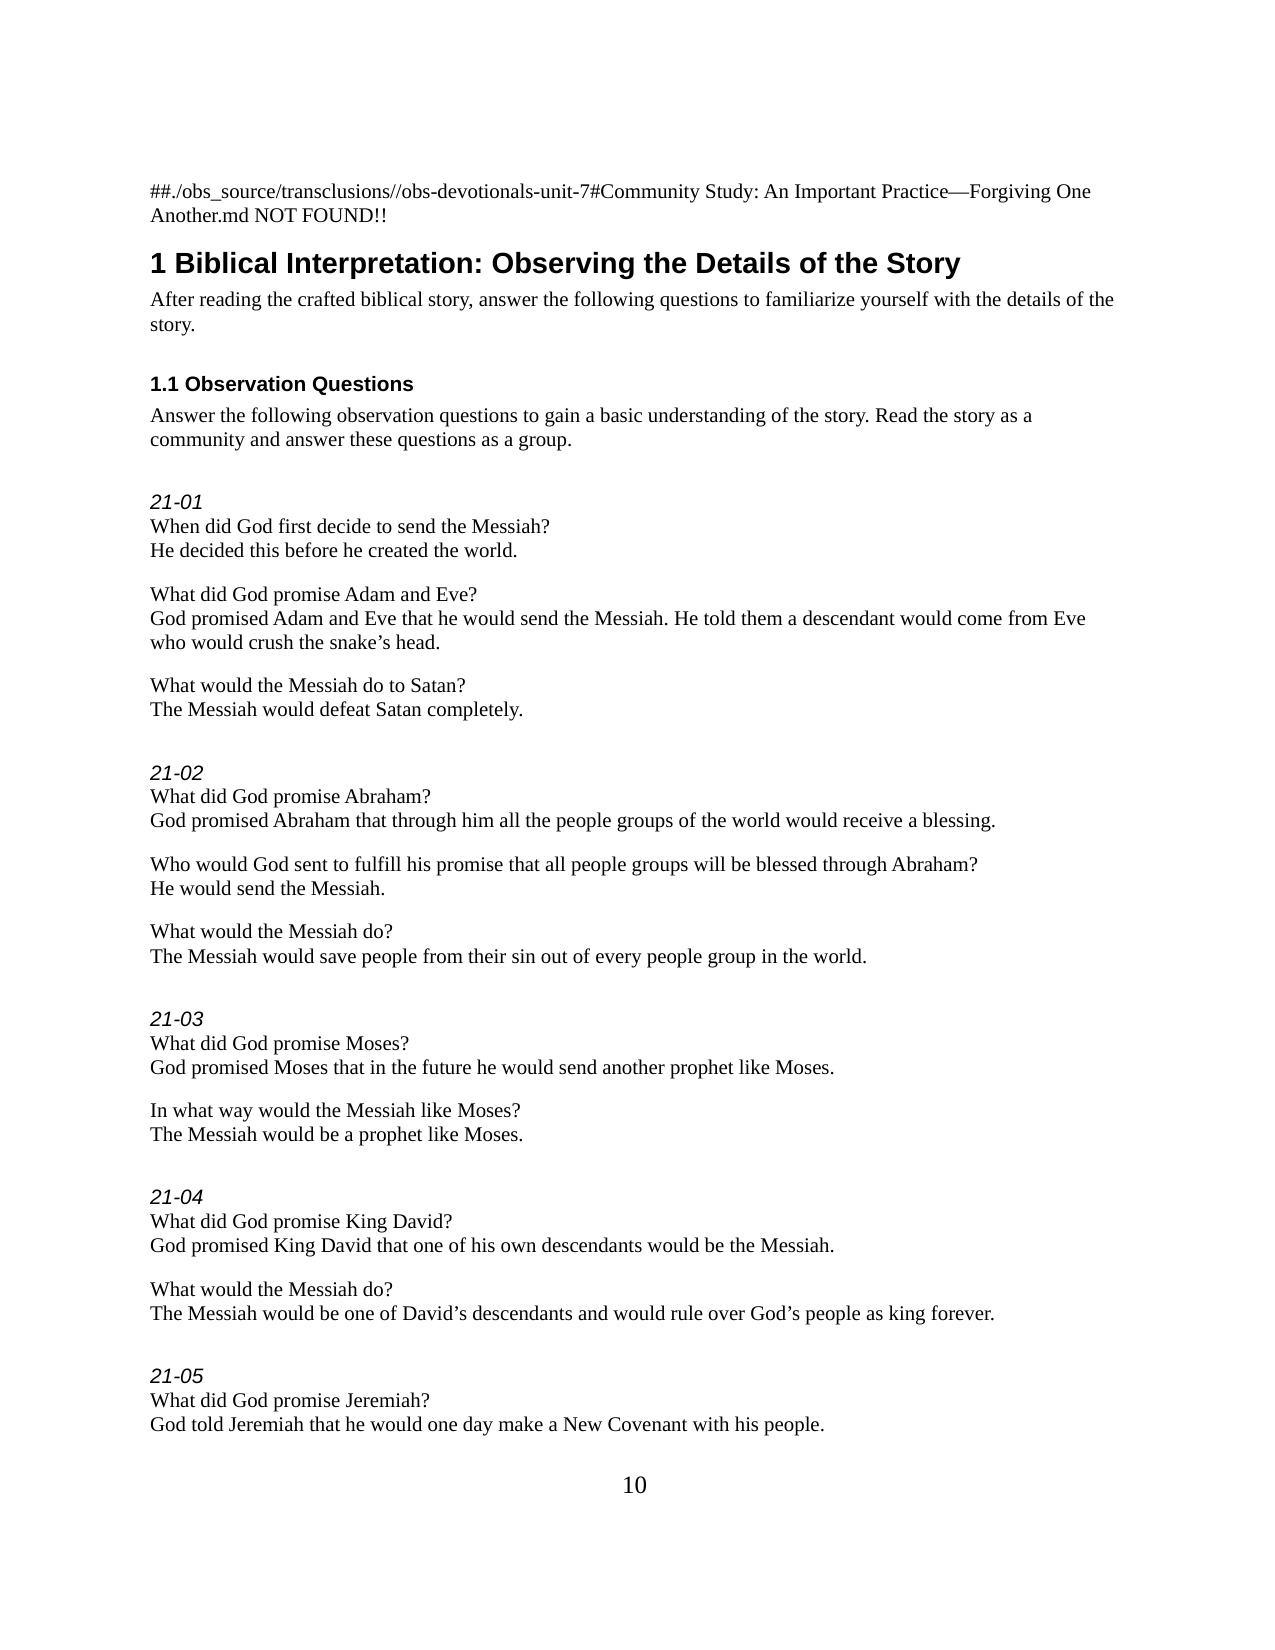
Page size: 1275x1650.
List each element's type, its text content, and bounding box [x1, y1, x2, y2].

text Who would God sent to fulfill his promise that all people groups will be blessed through Abraham? He would send the Messiah. [150, 852, 1125, 900]
text In what way would the Messiah like Moses? The Messiah would be a prophet like Moses. [150, 1098, 1125, 1146]
text What did God promise Adam and Eve? God promised Adam and Eve that he would send the Messiah. He told them a descendant would come from Eve who would crush the snake’s head. [150, 582, 1125, 654]
text ##./obs_source/transclusions//obs-devotionals-unit-7#Community Study: An Important Practice—Forgiving One Another.md NOT FOUND!! [150, 179, 1125, 227]
text What did God promise Abraham? God promised Abraham that through him all the people groups of the world would receive a blessing. [150, 784, 1125, 832]
text What would the Messiah do to Satan? The Messiah would defeat Satan completely. [150, 673, 1125, 721]
subtitle 1.1 Observation Questions [150, 371, 1125, 395]
subtitle 21-01 [150, 490, 1125, 514]
text What did God promise Moses? God promised Moses that in the future he would send another prophet like Moses. [150, 1031, 1125, 1079]
text When did God first decide to send the Messiah? He decided this before he created the world. [150, 514, 1125, 562]
text What did God promise King David? God promised King David that one of his own descendants would be the Messiah. [150, 1209, 1125, 1257]
subtitle 21-04 [150, 1185, 1125, 1209]
subtitle 21-03 [150, 1007, 1125, 1031]
text What would the Messiah do? The Messiah would be one of David’s descendants and would rule over God’s people as king forever. [150, 1277, 1125, 1325]
text What would the Messiah do? The Messiah would save people from their sin out of every people group in the world. [150, 919, 1125, 968]
subtitle 1 Biblical Interpretation: Observing the Details of the Story [150, 246, 1125, 280]
subtitle 21-02 [150, 760, 1125, 784]
text After reading the crafted biblical story, answer the following questions to familiarize yourself with the details of the story. [150, 287, 1125, 336]
subtitle 21-05 [150, 1364, 1125, 1388]
text Answer the following observation questions to gain a basic understanding of the story. Read the story as a community and answer these questions as a group. [150, 403, 1125, 451]
text What did God promise Jeremiah? God told Jeremiah that he would one day make a New Covenant with his people. [150, 1388, 1125, 1436]
